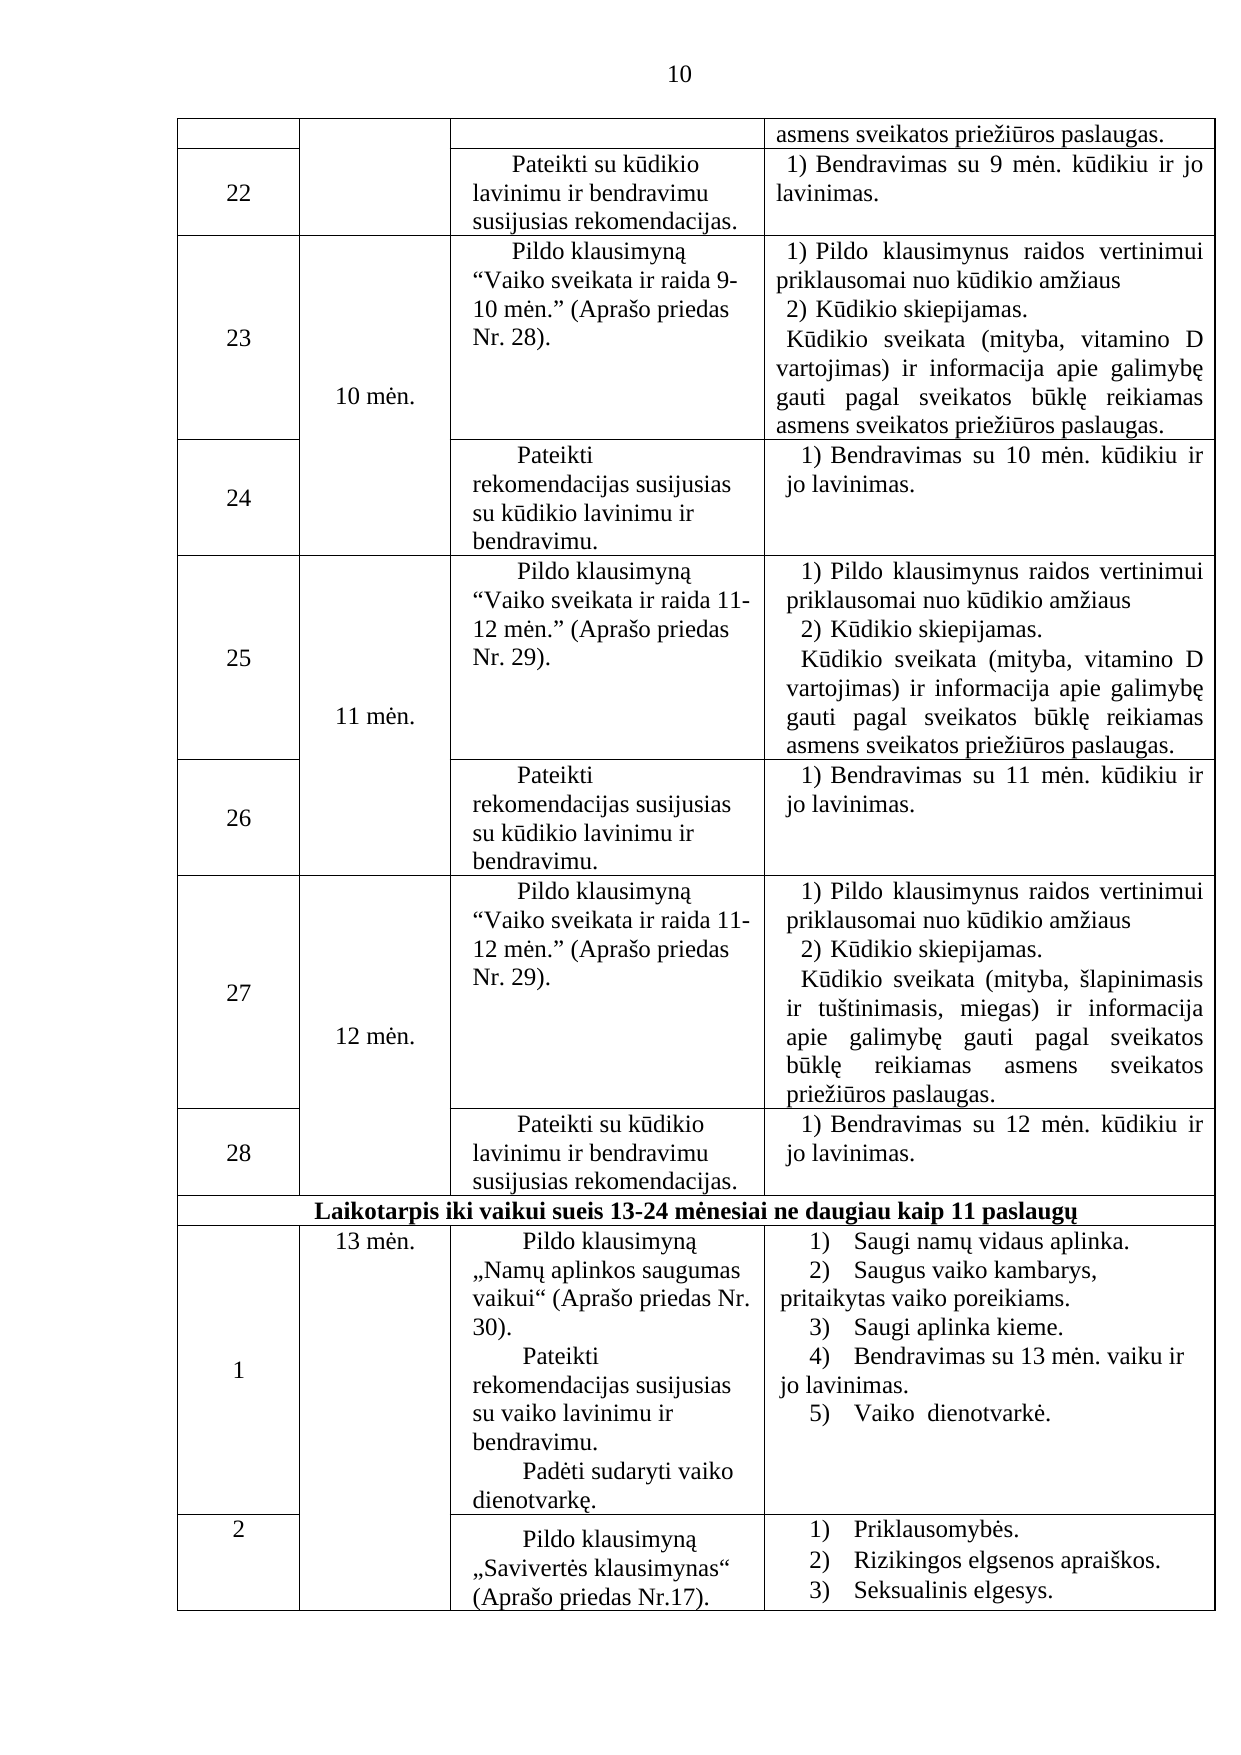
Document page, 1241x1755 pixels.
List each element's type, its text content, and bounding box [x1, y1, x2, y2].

table_cell 13 mėn. [300, 1226, 450, 1610]
table_cell 2 [178, 1515, 299, 1610]
table_cell 1) Bendravimas su 11 mėn. kūdikiu ir jo lavinimas. [765, 760, 1214, 875]
table_cell 1) Pildo klausimynus raidos vertinimui priklausomai nuo kūdikio amžiaus 2) Kūdikio skiepijamas. Kūdikio sveikata (mityba, šlapinimasis ir tuštinimasis, miegas) ir informacija apie galimybę gauti pagal sveikatos būklę reikiamas asmens sveikatos priežiūros paslaugas. [765, 876, 1214, 1108]
table_cell  Pateikti su kūdikio lavinimu ir bendravimu susijusias rekomendacijas. [451, 149, 764, 235]
table_cell Laikotarpis iki vaikui sueis 13-24 mėnesiai ne daugiau kaip 11 paslaugų [178, 1196, 1214, 1225]
table_cell  Pildo klausimyną “Vaiko sveikata ir raida 11-12 mėn.” (Aprašo priedas Nr. 29). [451, 556, 764, 759]
table_cell  Pildo klausimyną “Vaiko sveikata ir raida 9-10 mėn.” (Aprašo priedas Nr. 28). [451, 236, 764, 439]
table_cell  Pildo klausimyną “Vaiko sveikata ir raida 11-12 mėn.” (Aprašo priedas Nr. 29). [451, 876, 764, 1108]
table_cell  Pateikti rekomendacijas susijusias su kūdikio lavinimu ir bendravimu. [451, 440, 764, 555]
table_cell 1 [178, 1226, 299, 1513]
table_cell 12 mėn. [300, 876, 450, 1195]
table_cell  Pateikti rekomendacijas susijusias su kūdikio lavinimu ir bendravimu. [451, 760, 764, 875]
table_cell 1) Pildo klausimynus raidos vertinimui priklausomai nuo kūdikio amžiaus 2) Kūdikio skiepijamas. Kūdikio sveikata (mityba, vitamino D vartojimas) ir informacija apie galimybę gauti pagal sveikatos būklę reikiamas asmens sveikatos priežiūros paslaugas. [765, 556, 1214, 759]
table_cell 1) Bendravimas su 10 mėn. kūdikiu ir jo lavinimas. [765, 440, 1214, 555]
table_cell asmens sveikatos priežiūros paslaugas. [765, 119, 1214, 148]
table_cell 11 mėn. [300, 556, 450, 875]
table_cell  Pildo klausimyną „Namų aplinkos saugumas vaikui“ (Aprašo priedas Nr. 30).  Pateikti rekomendacijas susijusias su vaiko lavinimu ir bendravimu.  Padėti sudaryti vaiko dienotvarkę. [451, 1226, 764, 1513]
table_cell 26 [178, 760, 299, 875]
table_cell 1) Bendravimas su 9 mėn. kūdikiu ir jo lavinimas. [765, 149, 1214, 235]
table_cell 25 [178, 556, 299, 759]
table_cell 24 [178, 440, 299, 555]
table_cell 10 mėn. [300, 236, 450, 555]
table_cell 28 [178, 1109, 299, 1195]
table_cell 27 [178, 876, 299, 1108]
table_cell 22 [178, 149, 299, 235]
table_cell [178, 119, 299, 148]
table_cell [451, 119, 764, 148]
table_cell [300, 119, 450, 235]
table_cell 1) Bendravimas su 12 mėn. kūdikiu ir jo lavinimas. [765, 1109, 1214, 1195]
table_cell  Pildo klausimyną „Savivertės klausimynas“ (Aprašo priedas Nr.17). [451, 1515, 764, 1610]
table_cell 1) Saugi namų vidaus aplinka. 2) Saugus vaiko kambarys, pritaikytas vaiko poreikiams. 3) Saugi aplinka kieme. 4) Bendravimas su 13 mėn. vaiku ir jo lavinimas. 5) Vaiko dienotvarkė. [765, 1226, 1214, 1513]
table_cell  Pateikti su kūdikio lavinimu ir bendravimu susijusias rekomendacijas. [451, 1109, 764, 1195]
table_cell 23 [178, 236, 299, 439]
table_cell 1) Pildo klausimynus raidos vertinimui priklausomai nuo kūdikio amžiaus 2) Kūdikio skiepijamas. Kūdikio sveikata (mityba, vitamino D vartojimas) ir informacija apie galimybę gauti pagal sveikatos būklę reikiamas asmens sveikatos priežiūros paslaugas. [765, 236, 1214, 439]
table_cell 1) Priklausomybės. 2) Rizikingos elgsenos apraiškos. 3) Seksualinis elgesys. [765, 1515, 1214, 1610]
